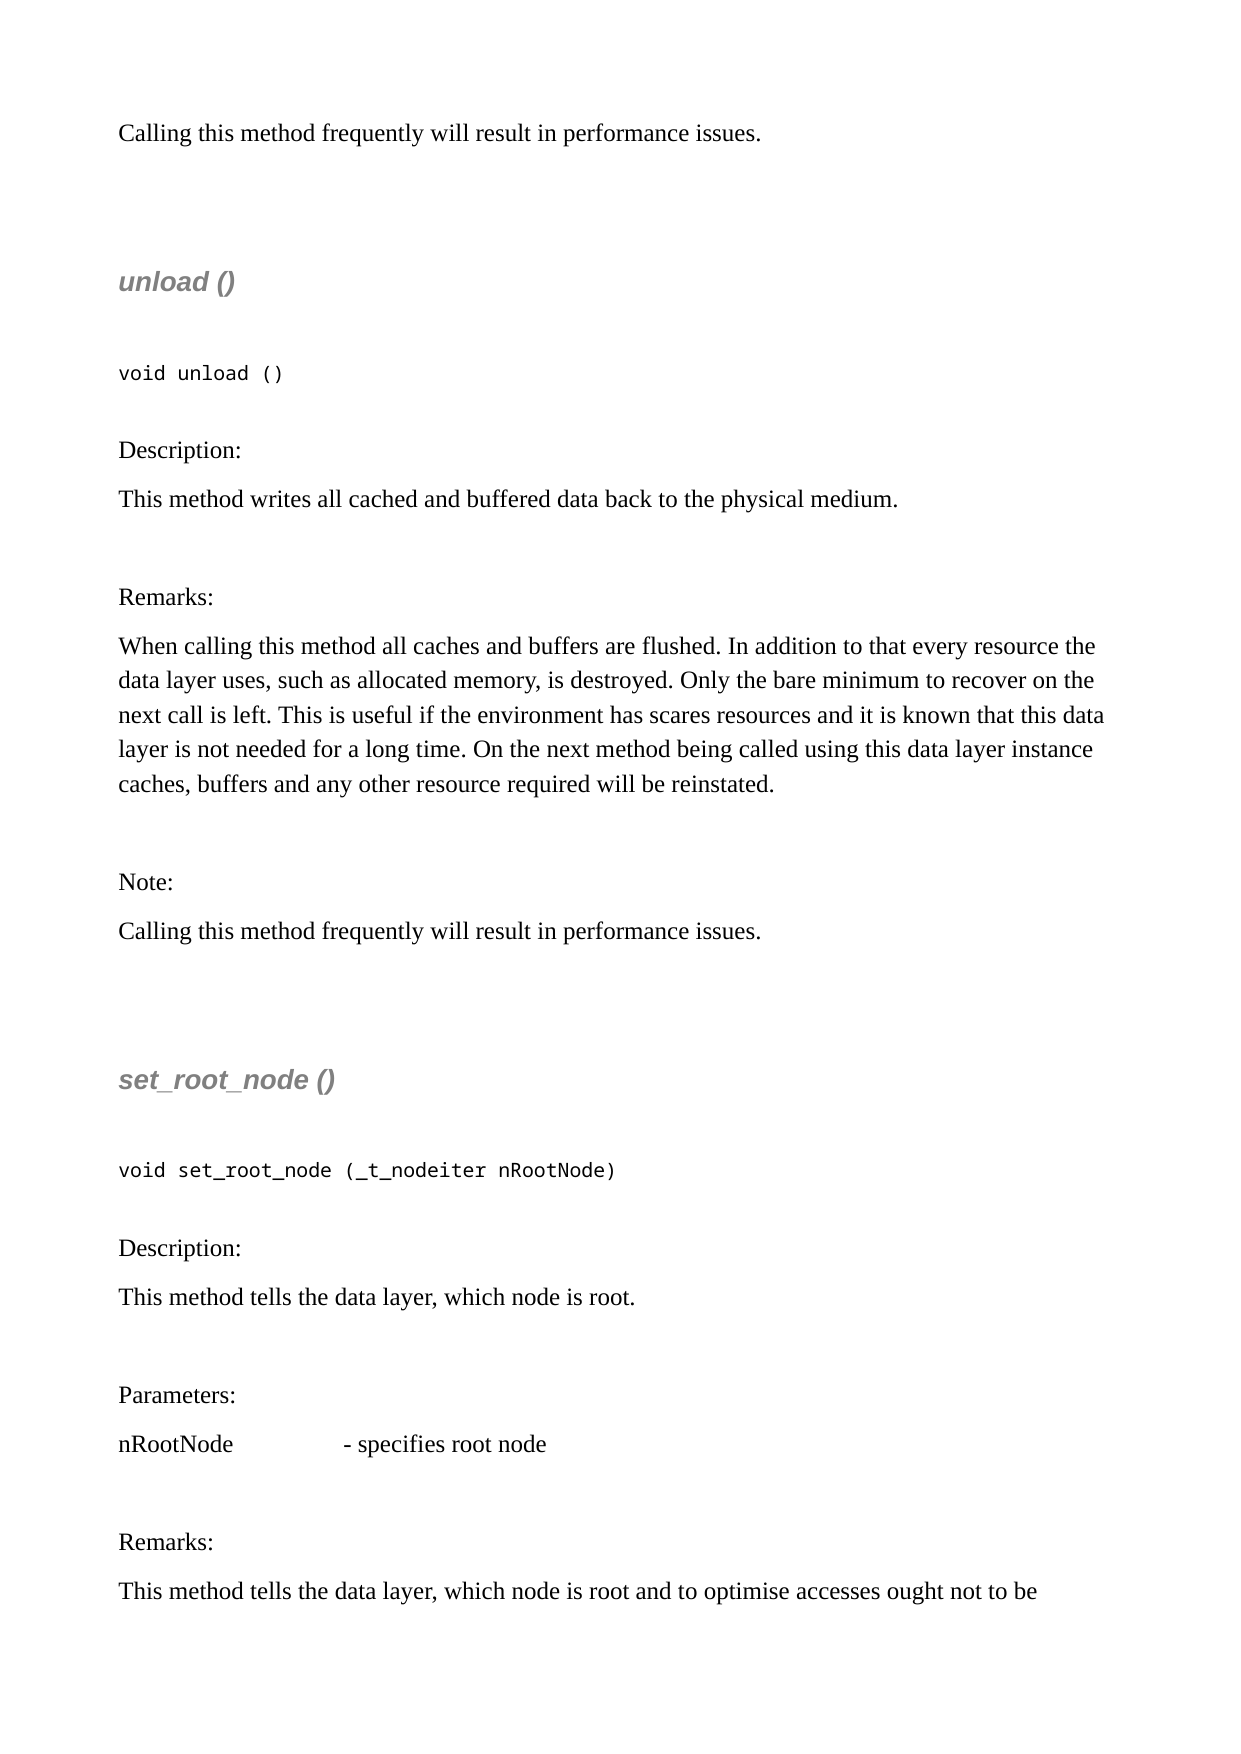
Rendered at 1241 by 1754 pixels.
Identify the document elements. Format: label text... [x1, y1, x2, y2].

text void set_root_node (_t_nodeiter nRootNode) [118, 1157, 1122, 1184]
text Note: [118, 867, 1122, 896]
text This method tells the data layer, which node is root and to optimise accesses ought not to be [118, 1576, 1122, 1605]
text Description: [118, 435, 1122, 463]
text This method writes all cached and buffered data back to the physical medium. [118, 484, 1122, 513]
text When calling this method all caches and buffers are flushed. In addition to that every resource the data layer uses, such as allocated memory, is destroyed. Only the bare minimum to recover on the next call is left. This is useful if the environment has scares resources and it is known that this data layer is not needed for a long time. On the next method being called using this data layer instance caches, buffers and any other resource required will be reinstated. [118, 631, 1122, 798]
text Description: [118, 1233, 1122, 1262]
text Calling this method frequently will result in performance issues. [118, 916, 1122, 945]
subtitle set_root_node () [118, 1063, 1122, 1095]
subtitle unload () [118, 265, 1122, 297]
text Remarks: [118, 582, 1122, 611]
text void unload () [118, 359, 1122, 386]
text This method tells the data layer, which node is root. [118, 1282, 1122, 1311]
text Remarks: [118, 1527, 1122, 1556]
text nRootNode - specifies root node [118, 1429, 1122, 1458]
text Calling this method frequently will result in performance issues. [118, 118, 1122, 147]
text Parameters: [118, 1380, 1122, 1409]
